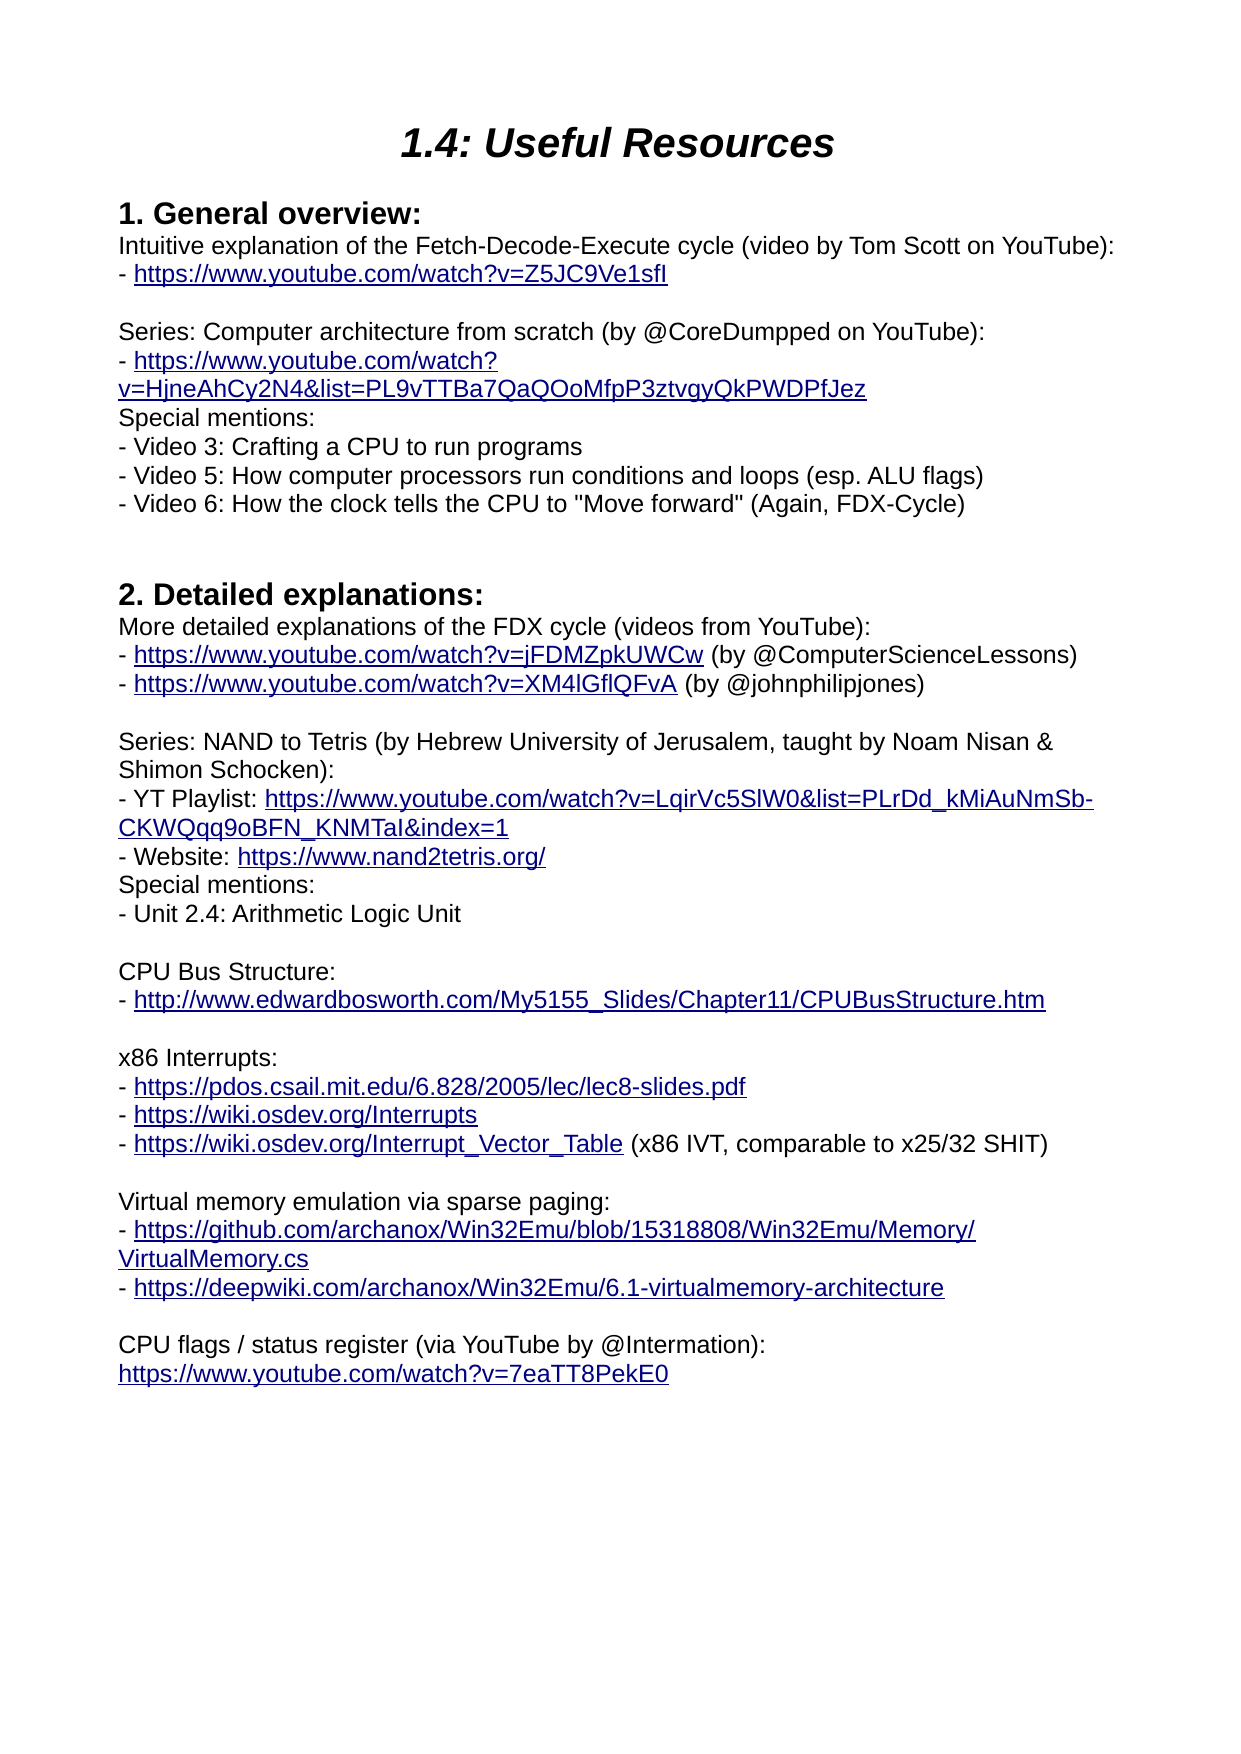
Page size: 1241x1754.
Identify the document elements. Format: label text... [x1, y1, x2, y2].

text x86 Interrupts: [118, 1043, 1122, 1072]
text - Video 3: Crafting a CPU to run programs [118, 432, 1122, 461]
text https://www.youtube.com/watch?v=7eaTT8PekE0 [118, 1359, 1122, 1388]
text - Unit 2.4: Arithmetic Logic Unit [118, 899, 1122, 928]
text - https://www.youtube.com/watch?v=XM4lGflQFvA (by @johnphilipjones) [118, 669, 1122, 698]
text - https://www.youtube.com/watch?v=jFDMZpkUWCw (by @ComputerScienceLessons) [118, 640, 1122, 669]
text Virtual memory emulation via sparse paging: [118, 1187, 1122, 1215]
text CPU Bus Structure: [118, 957, 1122, 985]
text - https://deepwiki.com/archanox/Win32Emu/6.1-virtualmemory-architecture [118, 1273, 1122, 1302]
text More detailed explanations of the FDX cycle (videos from YouTube): [118, 612, 1122, 640]
text - https://www.youtube.com/watch?v=Z5JC9Ve1sfI [118, 259, 1122, 288]
text - https://wiki.osdev.org/Interrupts [118, 1100, 1122, 1129]
text Series: Computer architecture from scratch (by @CoreDumpped on YouTube): [118, 317, 1122, 346]
text - https://pdos.csail.mit.edu/6.828/2005/lec/lec8-slides.pdf [118, 1072, 1122, 1100]
text - http://www.edwardbosworth.com/My5155_Slides/Chapter11/CPUBusStructure.htm [118, 985, 1122, 1014]
text - Video 5: How computer processors run conditions and loops (esp. ALU flags) [118, 461, 1122, 489]
text - YT Playlist: https://www.youtube.com/watch?v=LqirVc5SlW0&list=PLrDd_kMiAuNmSb-CKWQqq9oBFN_KNMTaI&index=1 [118, 784, 1122, 842]
text - https://github.com/archanox/Win32Emu/blob/15318808/Win32Emu/Memory/VirtualMemory.cs [118, 1215, 1122, 1273]
text Special mentions: [118, 870, 1122, 899]
text 1. General overview: [118, 195, 1122, 231]
text Special mentions: [118, 403, 1122, 432]
text Intuitive explanation of the Fetch-Decode-Execute cycle (video by Tom Scott on YouTube): [118, 231, 1122, 259]
text - https://wiki.osdev.org/Interrupt_Vector_Table (x86 IVT, comparable to x25/32 SHIT) [118, 1129, 1122, 1158]
text Series: NAND to Tetris (by Hebrew University of Jerusalem, taught by Noam Nisan & Shimon Schocken): [118, 727, 1122, 784]
text - Website: https://www.nand2tetris.org/ [118, 842, 1122, 870]
text 1.4: Useful Resources [118, 118, 1122, 166]
text - https://www.youtube.com/watch?v=HjneAhCy2N4&list=PL9vTTBa7QaQOoMfpP3ztvgyQkPWDPfJez [118, 346, 1122, 403]
text CPU flags / status register (via YouTube by @Intermation): [118, 1330, 1122, 1359]
text - Video 6: How the clock tells the CPU to "Move forward" (Again, FDX-Cycle) [118, 489, 1122, 518]
text 2. Detailed explanations: [118, 576, 1122, 612]
